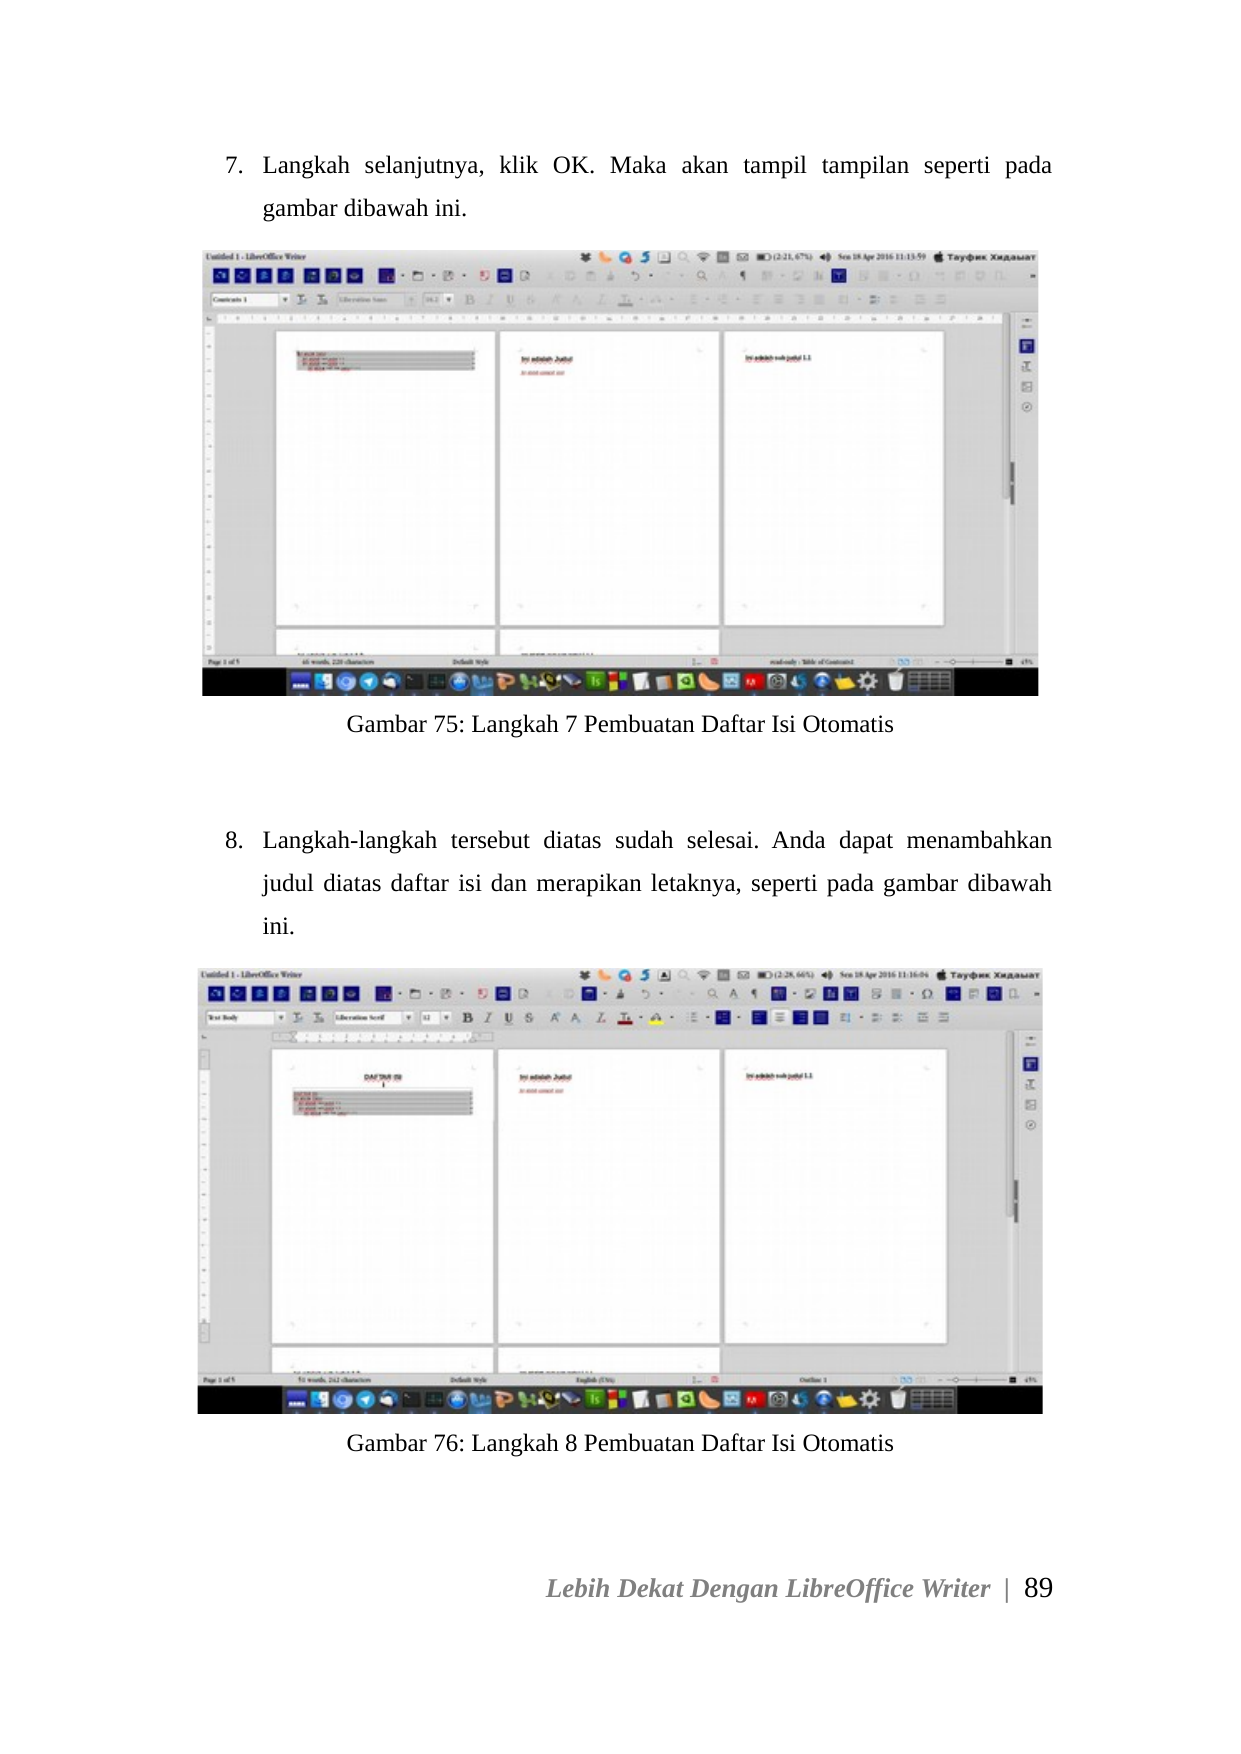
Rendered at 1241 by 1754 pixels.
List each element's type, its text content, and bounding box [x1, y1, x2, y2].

text Gambar 75: Langkah 7 Pembuatan Daftar Isi Otomatis [187, 696, 1053, 738]
list Langkah-langkah tersebut diatas sudah selesai. Anda dapat menambahkan judul diatas daftar isi dan merapikan letaknya, seperti pada gambar dibawah ini. [225, 825, 1053, 940]
picture [197, 968, 1043, 1414]
picture [202, 250, 1039, 696]
list Langkah selanjutnya, klik OK. Maka akan tampil tampilan seperti pada gambar dibawah ini. [225, 150, 1053, 222]
text Gambar 76: Langkah 8 Pembuatan Daftar Isi Otomatis [187, 1414, 1053, 1456]
